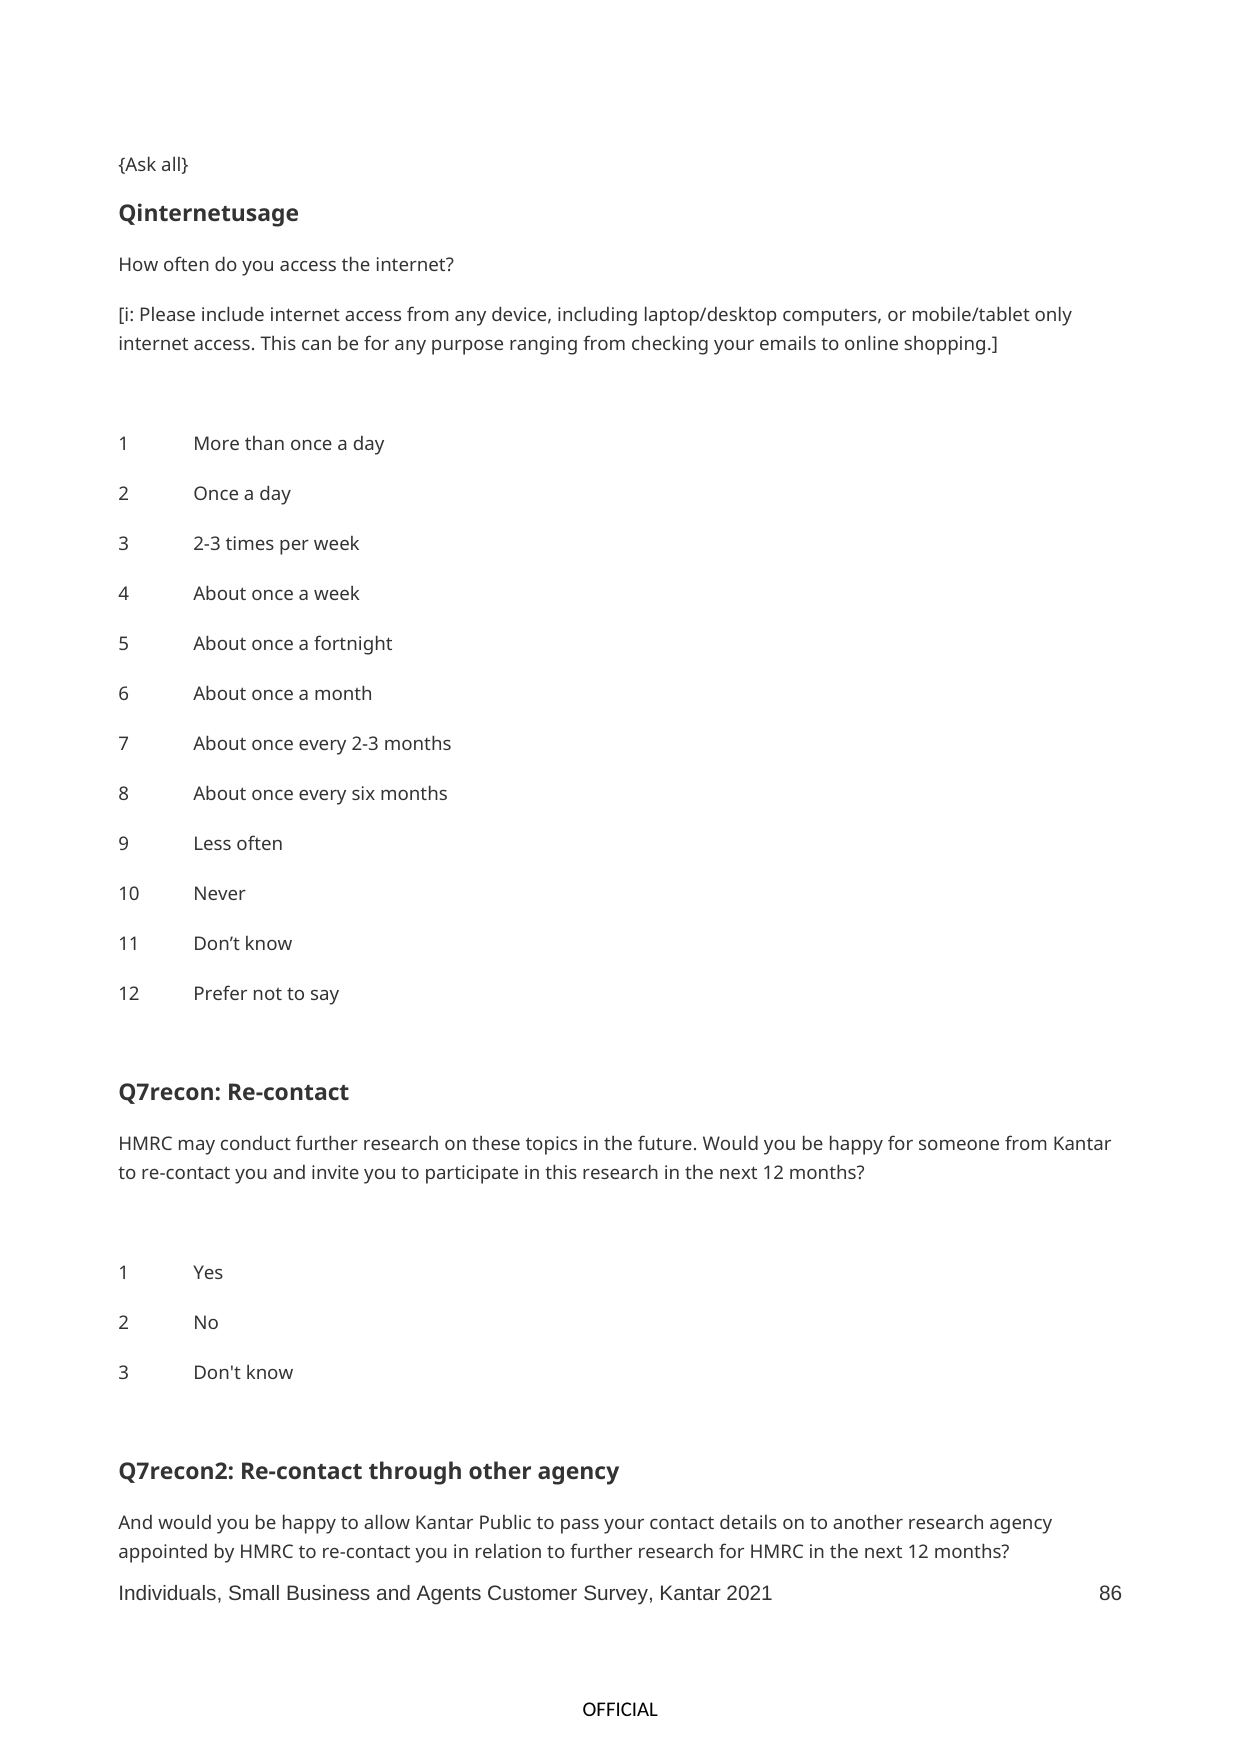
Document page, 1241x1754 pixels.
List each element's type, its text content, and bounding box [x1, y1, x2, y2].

text 1 More than once a day [118, 427, 1122, 456]
text 11 Don’t know [118, 927, 1122, 956]
text 2 Once a day [118, 477, 1122, 506]
text 12 Prefer not to say [118, 977, 1122, 1006]
text 3 Don't know [118, 1356, 1122, 1385]
text Q7recon: Re-contact [118, 1077, 1122, 1106]
text Qinternetusage [118, 198, 1122, 227]
text 8 About once every six months [118, 777, 1122, 806]
text 6 About once a month [118, 677, 1122, 706]
text 3 2-3 times per week [118, 527, 1122, 556]
text [i: Please include internet access from any device, including laptop/desktop computers, or mobile/tablet only internet access. This can be for any purpose ranging from checking your emails to online shopping.] [118, 298, 1122, 356]
text 5 About once a fortnight [118, 627, 1122, 656]
text And would you be happy to allow Kantar Public to pass your contact details on to another research agency appointed by HMRC to re-contact you in relation to further research for HMRC in the next 12 months? [118, 1506, 1122, 1564]
text {Ask all} [118, 148, 1122, 177]
text 4 About once a week [118, 577, 1122, 606]
text How often do you access the internet? [118, 248, 1122, 277]
text 9 Less often [118, 827, 1122, 856]
text 2 No [118, 1306, 1122, 1335]
text HMRC may conduct further research on these topics in the future. Would you be happy for someone from Kantar to re-contact you and invite you to participate in this research in the next 12 months? [118, 1127, 1122, 1185]
text 1 Yes [118, 1256, 1122, 1285]
text 10 Never [118, 877, 1122, 906]
text Q7recon2: Re-contact through other agency [118, 1456, 1122, 1485]
text 7 About once every 2-3 months [118, 727, 1122, 756]
